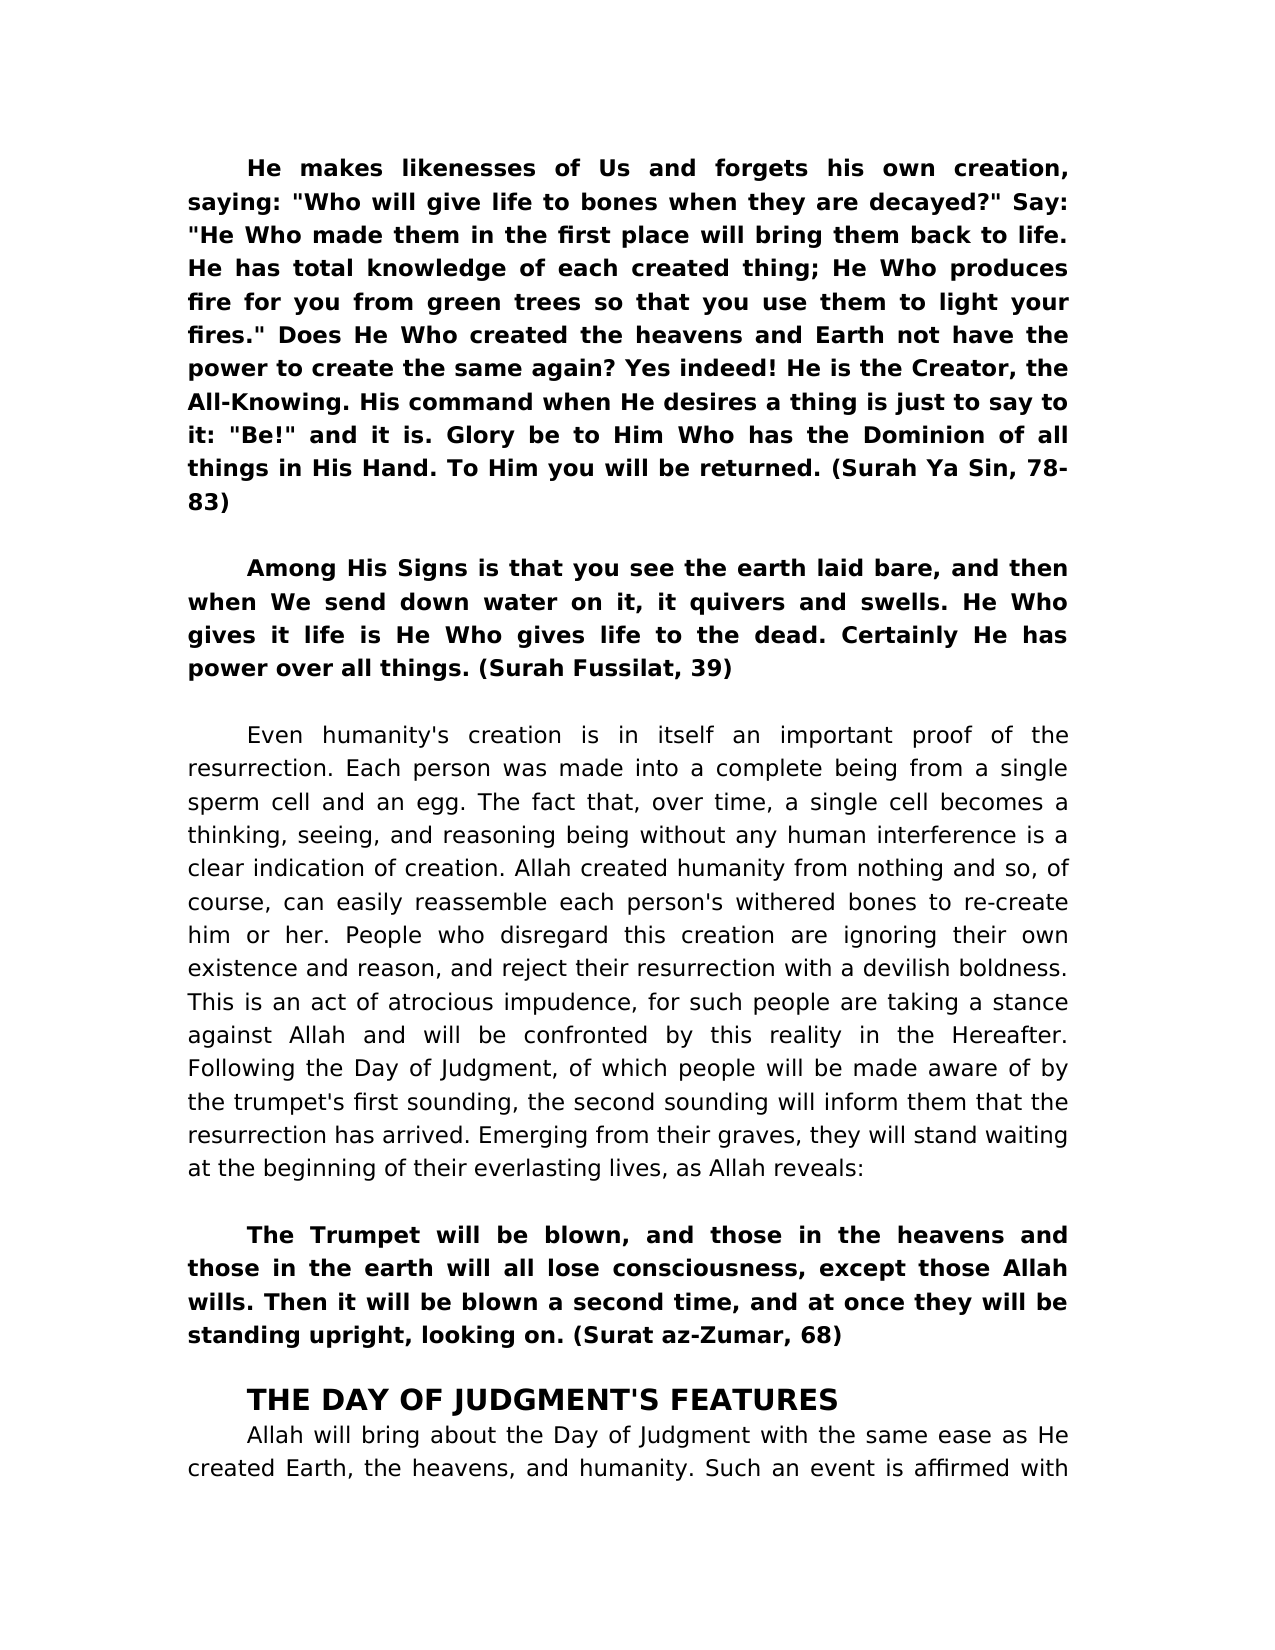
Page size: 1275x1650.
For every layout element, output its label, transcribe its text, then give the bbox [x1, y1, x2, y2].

text The Trumpet will be blown, and those in the heavens and those in the earth will all lose consciousness, except those Allah wills. Then it will be blown a second time, and at once they will be standing upright, looking on. (Surat az-Zumar, 68) [187, 1217, 1070, 1350]
text THE DAY OF JUDGMENT'S FEATURES [187, 1383, 1070, 1417]
text He makes likenesses of Us and forgets his own creation, saying: "Who will give life to bones when they are decayed?" Say: "He Who made them in the first place will bring them back to life. He has total knowledge of each created thing; He Who produces fire for you from green trees so that you use them to light your fires." Does He Who created the heavens and Earth not have the power to create the same again? Yes indeed! He is the Creator, the All-Knowing. His command when He desires a thing is just to say to it: "Be!" and it is. Glory be to Him Who has the Dominion of all things in His Hand. To Him you will be returned. (Surah Ya Sin, 78-83) [187, 150, 1070, 517]
text Even humanity's creation is in itself an important proof of the resurrection. Each person was made into a complete being from a single sperm cell and an egg. The fact that, over time, a single cell becomes a thinking, seeing, and reasoning being without any human interference is a clear indication of creation. Allah created humanity from nothing and so, of course, can easily reassemble each person's withered bones to re-create him or her. People who disregard this creation are ignoring their own existence and reason, and reject their resurrection with a devilish boldness. This is an act of atrocious impudence, for such people are taking a stance against Allah and will be confronted by this reality in the Hereafter. Following the Day of Judgment, of which people will be made aware of by the trumpet's first sounding, the second sounding will inform them that the resurrection has arrived. Emerging from their graves, they will stand waiting at the beginning of their everlasting lives, as Allah reveals: [187, 717, 1070, 1183]
text Allah will bring about the Day of Judgment with the same ease as He created Earth, the heavens, and humanity. Such an event is affirmed with [187, 1417, 1070, 1483]
text Among His Signs is that you see the earth laid bare, and then when We send down water on it, it quivers and swells. He Who gives it life is He Who gives life to the dead. Certainly He has power over all things. (Surah Fussilat, 39) [187, 550, 1070, 683]
